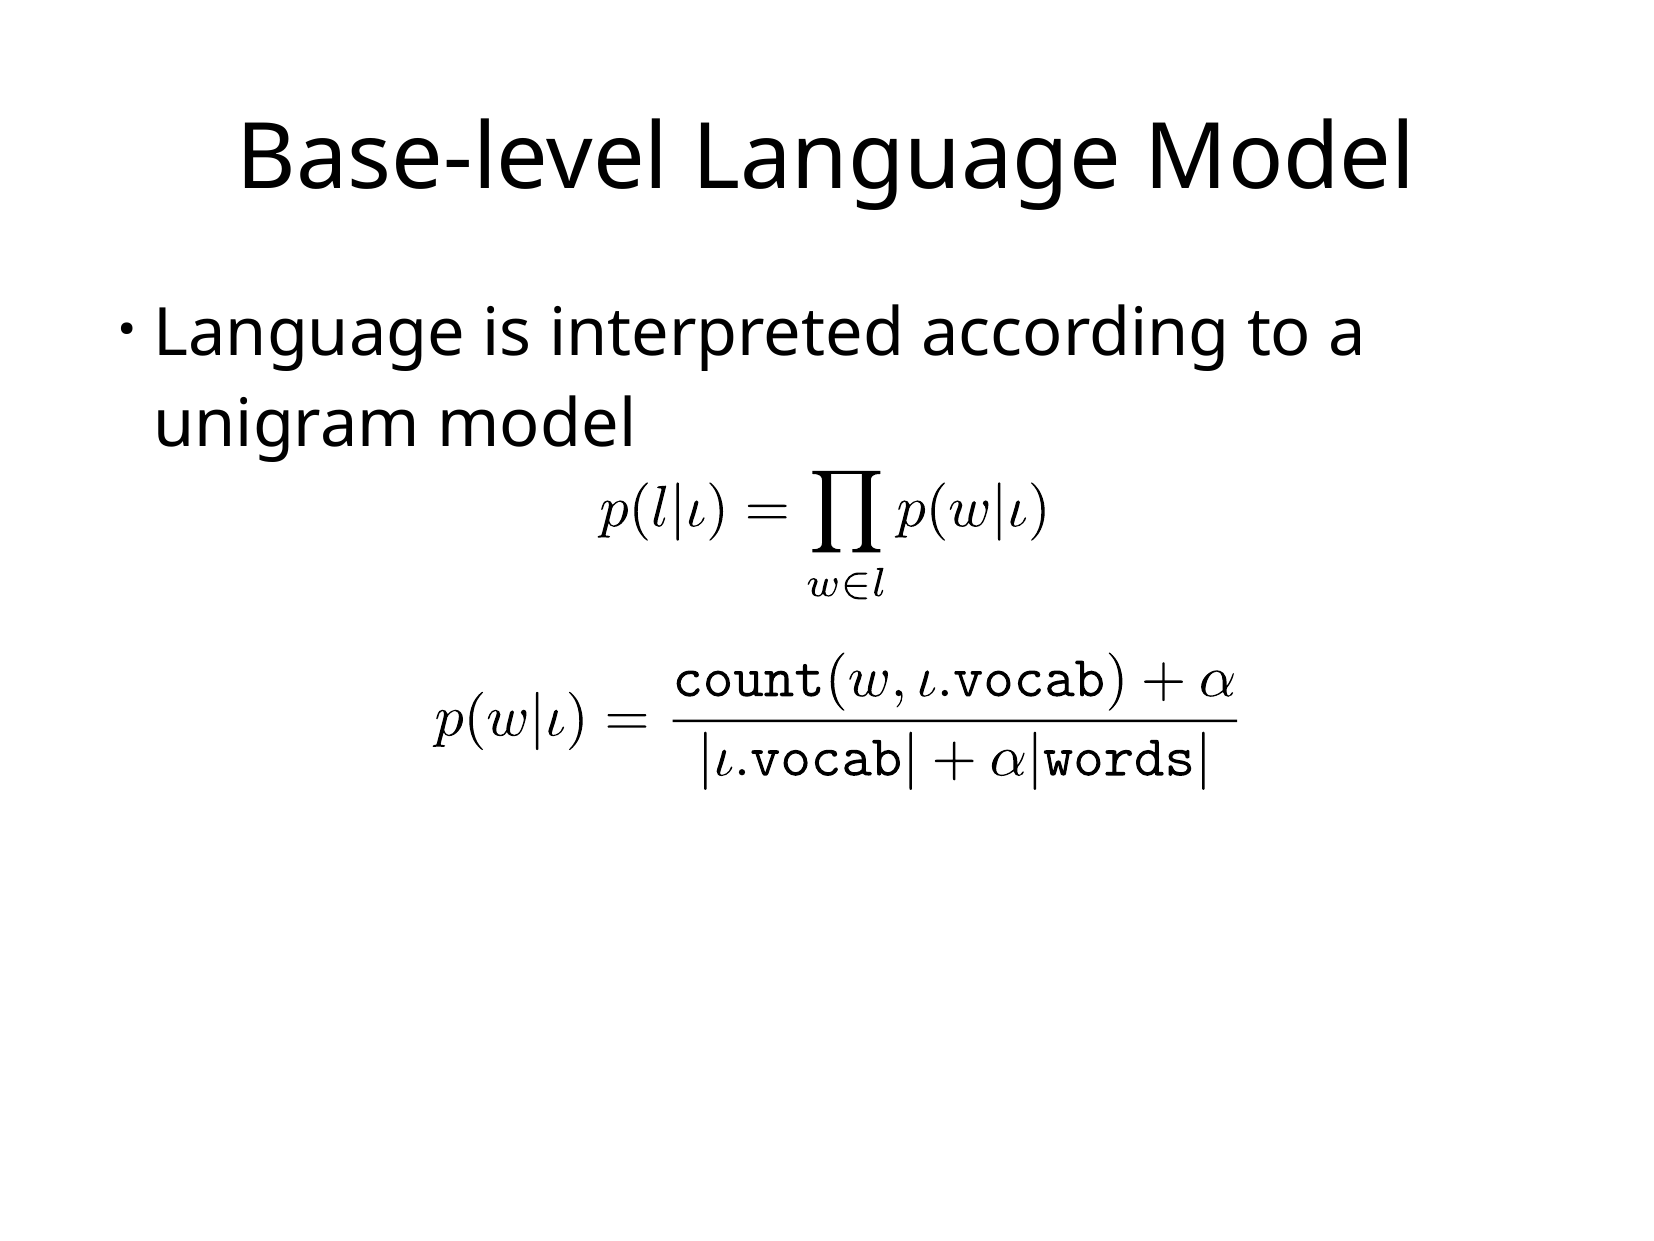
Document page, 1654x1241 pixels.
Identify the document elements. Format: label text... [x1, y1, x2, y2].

list Language is interpreted according to a unigram model [82, 284, 1571, 1004]
text_box [432, 652, 1238, 790]
title Base-level Language Model [82, 49, 1571, 257]
text_box [597, 465, 1051, 600]
